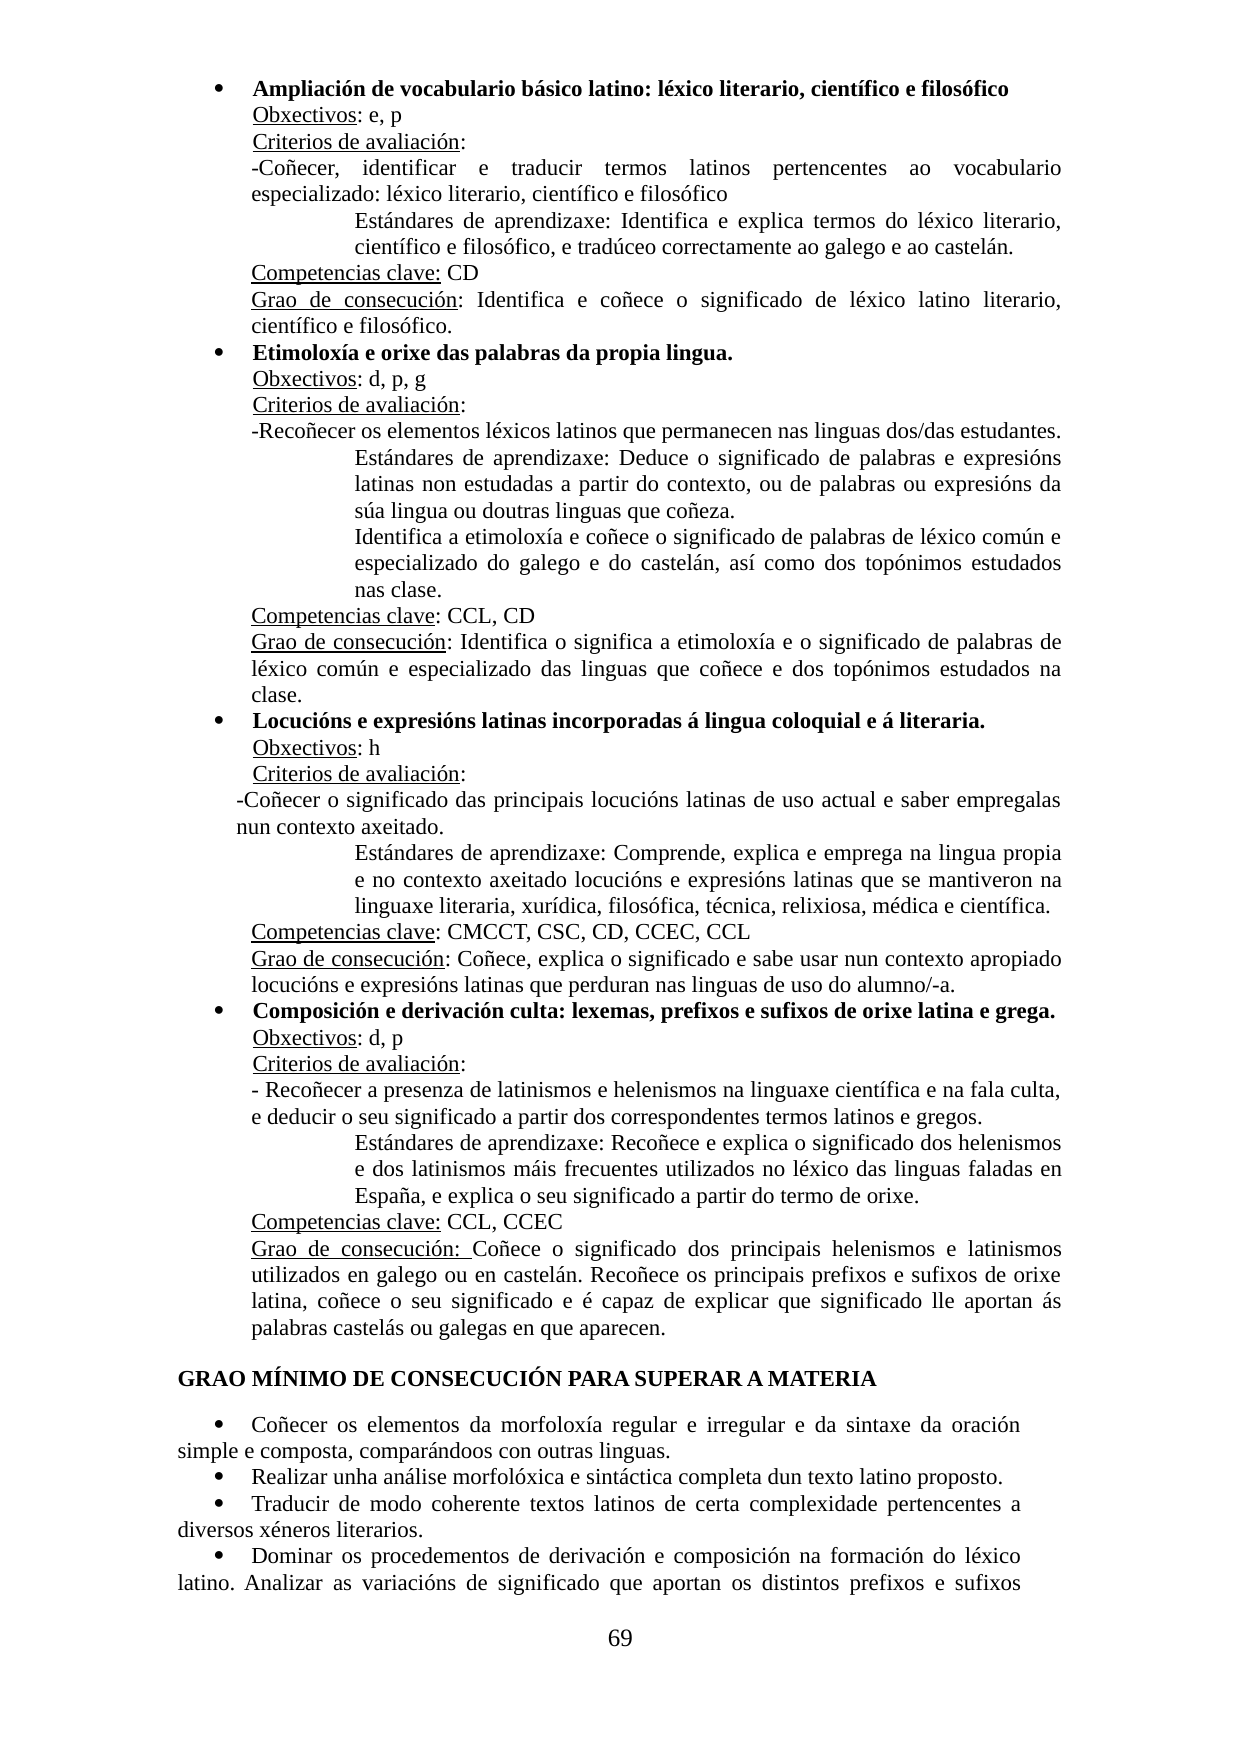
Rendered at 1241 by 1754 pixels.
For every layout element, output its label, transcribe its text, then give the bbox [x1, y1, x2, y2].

text Criterios de avaliación: [252, 760, 1063, 787]
list Dominar os procedementos de derivación e composición na formación do léxico latino. Analizar as variacións de significado que aportan os distintos prefixos e sufixos [177, 1542, 1022, 1595]
list Traducir de modo coherente textos latinos de certa complexidade pertencentes a diversos xéneros literarios. [177, 1490, 1022, 1542]
subtitle GRAO MÍNIMO DE CONSECUCIÓN PARA SUPERAR A MATERIA [177, 1365, 1063, 1391]
text Obxectivos: d, p [252, 1024, 1063, 1050]
text Competencias clave: CCL, CD [177, 602, 1063, 628]
text Criterios de avaliación: [252, 128, 1063, 154]
text -Coñecer o significado das principais locucións latinas de uso actual e saber empregalas nun contexto axeitado. [236, 787, 1063, 839]
text Obxectivos: h [252, 734, 1063, 760]
text Obxectivos: e, p [252, 101, 1063, 128]
list Coñecer os elementos da morfoloxía regular e irregular e da sintaxe da oración simple e composta, comparándoos con outras linguas. [177, 1411, 1022, 1463]
text Competencias clave: CMCCT, CSC, CD, CCEC, CCL [177, 918, 1063, 945]
text Estándares de aprendizaxe: Comprende, explica e emprega na lingua propia e no contexto axeitado locucións e expresións latinas que se mantiveron na linguaxe literaria, xurídica, filosófica, técnica, relixiosa, médica e científica. [354, 839, 1063, 918]
text Competencias clave: CCL, CCEC [177, 1208, 1063, 1234]
text Grao de consecución: Coñece, explica o significado e sabe usar nun contexto apropiado locucións e expresións latinas que perduran nas linguas de uso do alumno/-a. [251, 945, 1063, 997]
text Criterios de avaliación: [252, 1050, 1063, 1076]
text Identifica a etimoloxía e coñece o significado de palabras de léxico común e especializado do galego e do castelán, así como dos topónimos estudados nas clase. [354, 523, 1063, 602]
text - Recoñecer a presenza de latinismos e helenismos na linguaxe científica e na fala culta, e deducir o seu significado a partir dos correspondentes termos latinos e gregos. [251, 1076, 1063, 1129]
text Obxectivos: d, p, g [252, 365, 1063, 391]
text Grao de consecución: Identifica e coñece o significado de léxico latino literario, científico e filosófico. [251, 286, 1063, 338]
list Etimoloxía e orixe das palabras da propia lingua. [215, 338, 1063, 365]
text Grao de consecución: Identifica o significa a etimoloxía e o significado de palabras de léxico común e especializado das linguas que coñece e dos topónimos estudados na clase. [251, 628, 1063, 707]
text Estándares de aprendizaxe: Recoñece e explica o significado dos helenismos e dos latinismos máis frecuentes utilizados no léxico das linguas faladas en España, e explica o seu significado a partir do termo de orixe. [354, 1129, 1063, 1208]
list Locucións e expresións latinas incorporadas á lingua coloquial e á literaria. [215, 707, 1063, 734]
text Grao de consecución: Coñece o significado dos principais helenismos e latinismos utilizados en galego ou en castelán. Recoñece os principais prefixos e sufixos de orixe latina, coñece o seu significado e é capaz de explicar que significado lle aportan ás palabras castelás ou galegas en que aparecen. [251, 1234, 1063, 1340]
text Criterios de avaliación: [252, 391, 1063, 418]
list Ampliación de vocabulario básico latino: léxico literario, científico e filosófico [215, 75, 1063, 101]
text Estándares de aprendizaxe: Deduce o significado de palabras e expresións latinas non estudadas a partir do contexto, ou de palabras ou expresións da súa lingua ou doutras linguas que coñeza. [354, 444, 1063, 523]
text Estándares de aprendizaxe: Identifica e explica termos do léxico literario, científico e filosófico, e tradúceo correctamente ao galego e ao castelán. [354, 207, 1063, 259]
text Competencias clave: CD [177, 259, 1063, 286]
list Realizar unha análise morfolóxica e sintáctica completa dun texto latino proposto. [177, 1463, 1022, 1490]
text -Recoñecer os elementos léxicos latinos que permanecen nas linguas dos/das estudantes. [251, 418, 1063, 444]
list Composición e derivación culta: lexemas, prefixos e sufixos de orixe latina e grega. [215, 997, 1063, 1024]
text -Coñecer, identificar e traducir termos latinos pertencentes ao vocabulario especializado: léxico literario, científico e filosófico [251, 154, 1063, 207]
